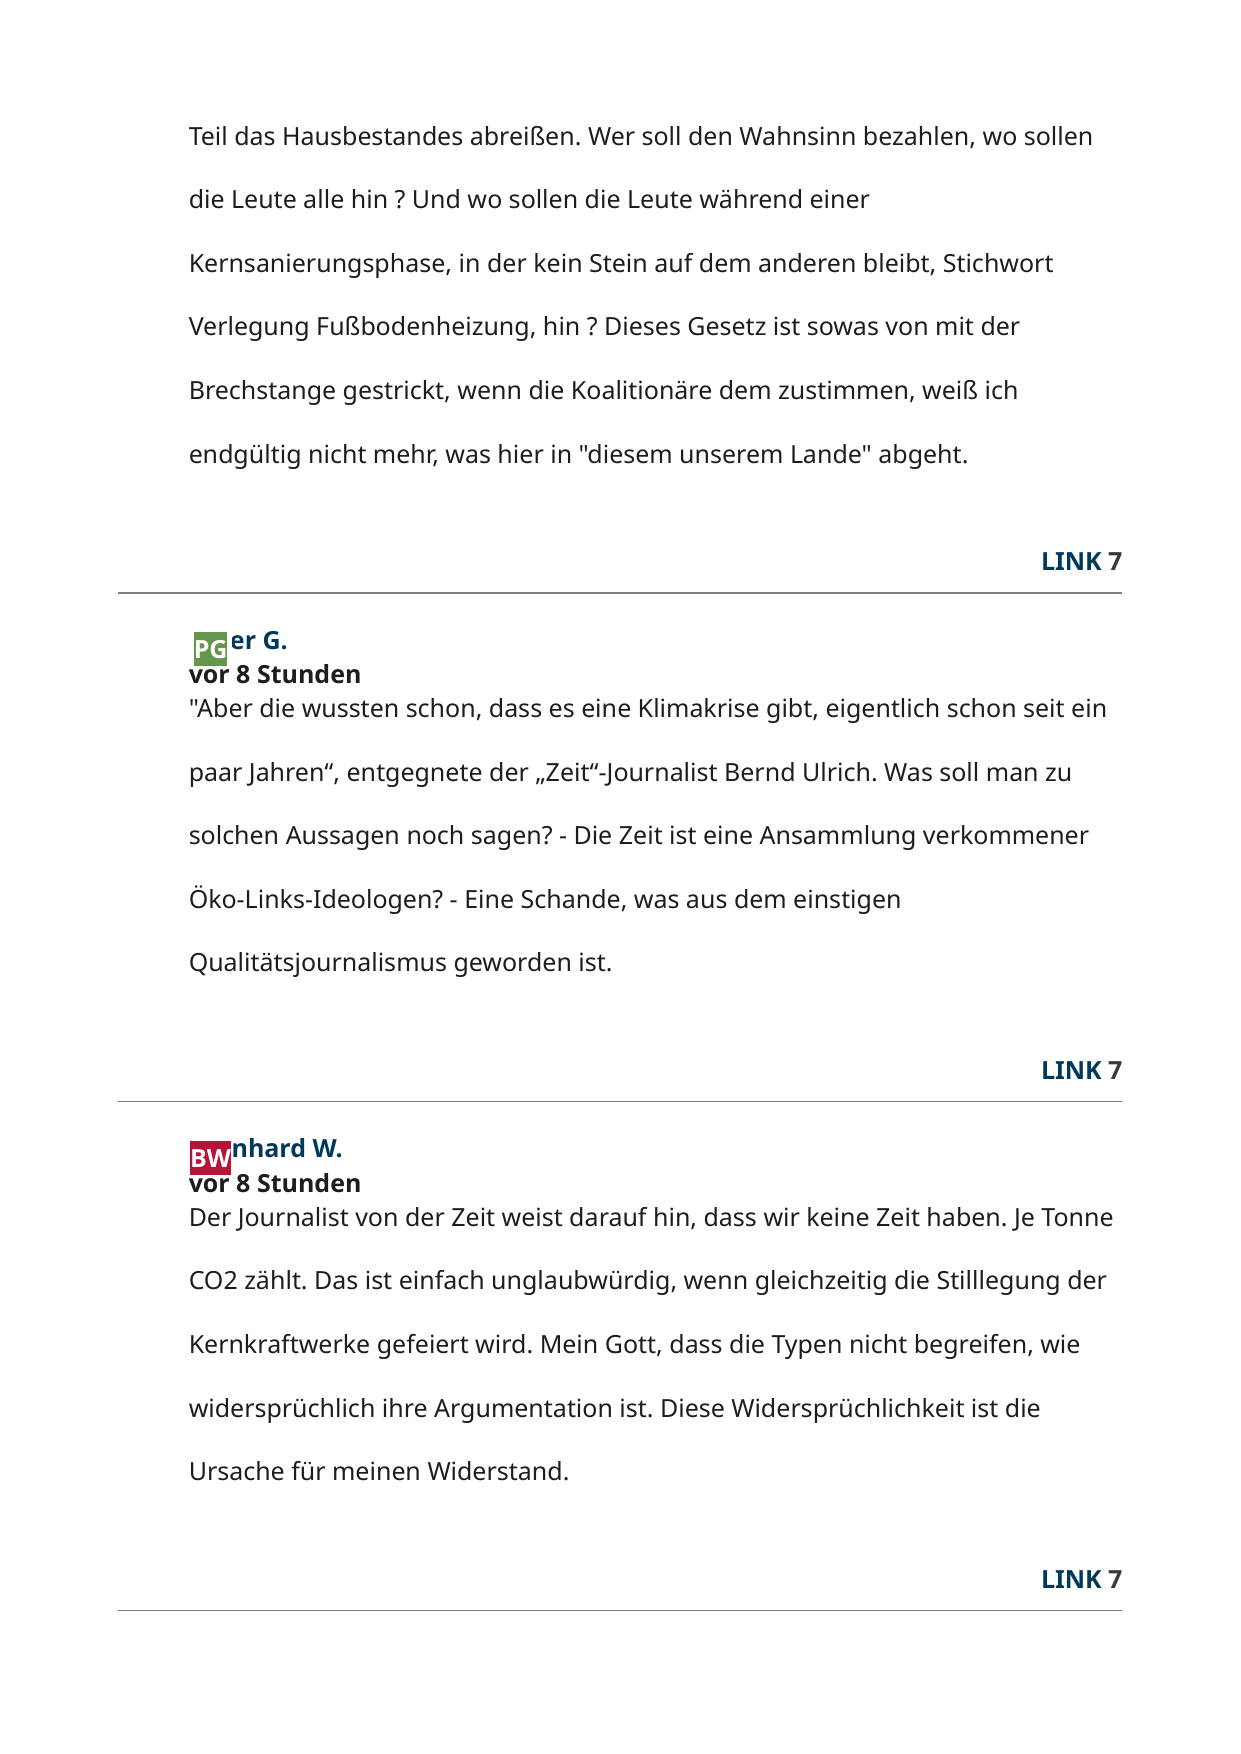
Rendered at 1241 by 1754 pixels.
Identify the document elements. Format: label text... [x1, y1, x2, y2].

text Bernhard W. [232, 1131, 1122, 1165]
text vor 8 Stunden [188, 1165, 1122, 1199]
text "Aber die wussten schon, dass es eine Klimakrise gibt, eigentlich schon seit ein paar Jahren“, entgegnete der „Zeit“-Journalist Bernd Ulrich. Was soll man zu solchen Aussagen noch sagen? - Die Zeit ist eine Ansammlung verkommener Öko-Links-Ideologen? - Eine Schande, was aus dem einstigen Qualitätsjournalismus geworden ist. [188, 691, 1122, 979]
text Peter G. [232, 622, 1122, 656]
text LINK 7 [188, 1517, 1122, 1596]
text Teil das Hausbestandes abreißen. Wer soll den Wahnsinn bezahlen, wo sollen die Leute alle hin ? Und wo sollen die Leute während einer Kernsanierungsphase, in der kein Stein auf dem anderen bleibt, Stichwort Verlegung Fußbodenheizung, hin ? Dieses Gesetz ist sowas von mit der Brechstange gestrickt, wenn die Koalitionäre dem zustimmen, weiß ich endgültig nicht mehr, was hier in "diesem unserem Lande" abgeht. [188, 118, 1122, 470]
text Der Journalist von der Zeit weist darauf hin, dass wir keine Zeit haben. Je Tonne CO2 zählt. Das ist einfach unglaubwürdig, wenn gleichzeitig die Stilllegung der Kernkraftwerke gefeiert wird. Mein Gott, dass die Typen nicht begreifen, wie widersprüchlich ihre Argumentation ist. Diese Widersprüchlichkeit ist die Ursache für meinen Widerstand. [188, 1199, 1122, 1488]
text vor 8 Stunden [188, 656, 1122, 691]
text PG [188, 622, 232, 666]
text LINK 7 [188, 500, 1122, 578]
text BW [188, 1131, 232, 1175]
text LINK 7 [188, 1009, 1122, 1087]
